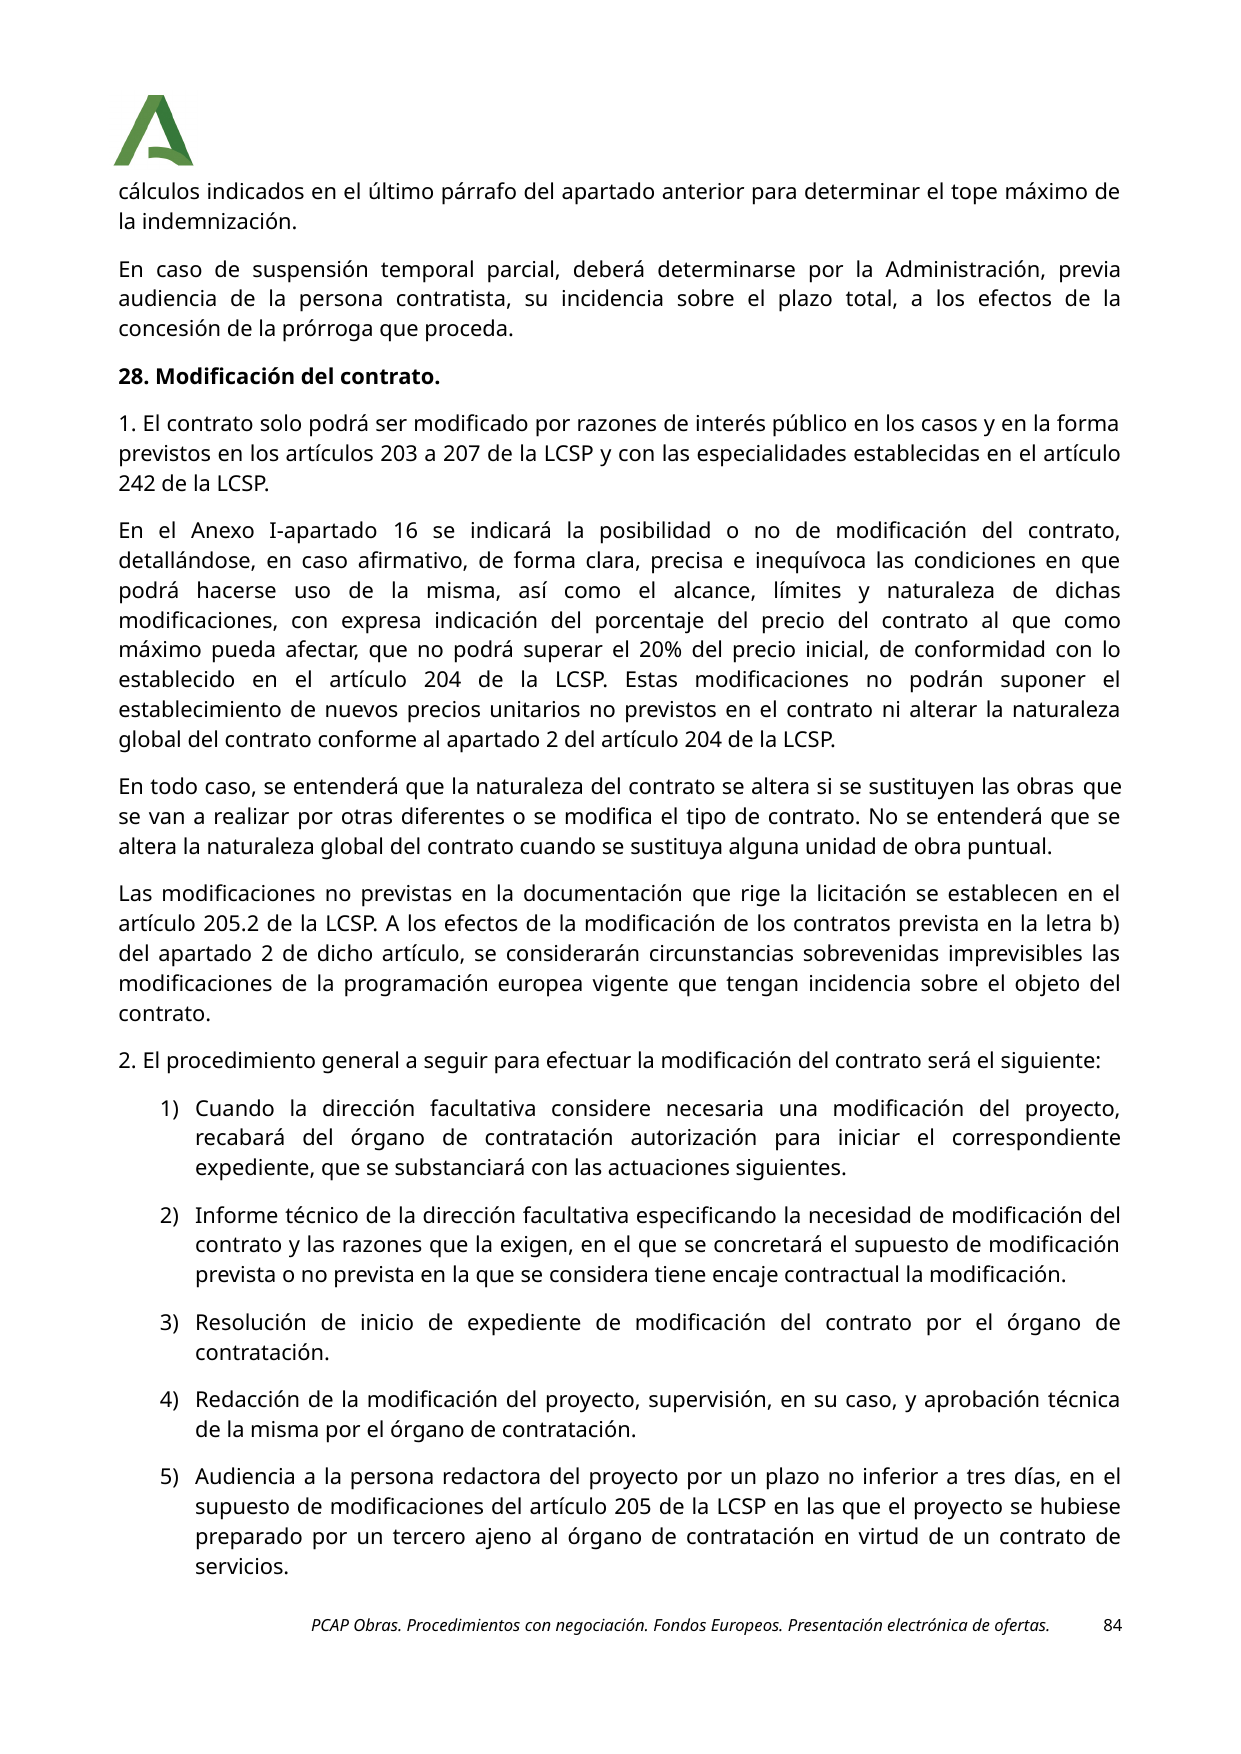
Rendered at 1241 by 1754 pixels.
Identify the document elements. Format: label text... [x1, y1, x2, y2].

text 5) Audiencia a la persona redactora del proyecto por un plazo no inferior a tres días, en el supuesto de modificaciones del artículo 205 de la LCSP en las que el proyecto se hubiese preparado por un tercero ajeno al órgano de contratación en virtud de un contrato de servicios. [159, 1461, 1122, 1581]
text Las modificaciones no previstas en la documentación que rige la licitación se establecen en el artículo 205.2 de la LCSP. A los efectos de la modificación de los contratos prevista en la letra b) del apartado 2 de dicho artículo, se considerarán circunstancias sobrevenidas imprevisibles las modificaciones de la programación europea vigente que tengan incidencia sobre el objeto del contrato. [118, 878, 1122, 1027]
text En todo caso, se entenderá que la naturaleza del contrato se altera si se sustituyen las obras que se van a realizar por otras diferentes o se modifica el tipo de contrato. No se entenderá que se altera la naturaleza global del contrato cuando se sustituya alguna unidad de obra puntual. [118, 771, 1122, 861]
text En el Anexo I-apartado 16 se indicará la posibilidad o no de modificación del contrato, detallándose, en caso afirmativo, de forma clara, precisa e inequívoca las condiciones en que podrá hacerse uso de la misma, así como el alcance, límites y naturaleza de dichas modificaciones, con expresa indicación del porcentaje del precio del contrato al que como máximo pueda afectar, que no podrá superar el 20% del precio inicial, de conformidad con lo establecido en el artículo 204 de la LCSP. Estas modificaciones no podrán suponer el establecimiento de nuevos precios unitarios no previstos en el contrato ni alterar la naturaleza global del contrato conforme al apartado 2 del artículo 204 de la LCSP. [118, 515, 1122, 754]
picture [109, 90, 198, 170]
text 1) Cuando la dirección facultativa considere necesaria una modificación del proyecto, recabará del órgano de contratación autorización para iniciar el correspondiente expediente, que se substanciará con las actuaciones siguientes. [159, 1093, 1122, 1182]
subtitle 28. Modificación del contrato. [118, 361, 1122, 391]
text En caso de suspensión temporal parcial, deberá determinarse por la Administración, previa audiencia de la persona contratista, su incidencia sobre el plazo total, a los efectos de la concesión de la prórroga que proceda. [118, 254, 1122, 343]
text 3) Resolución de inicio de expediente de modificación del contrato por el órgano de contratación. [159, 1307, 1122, 1366]
text 2. El procedimiento general a seguir para efectuar la modificación del contrato será el siguiente: [118, 1045, 1122, 1075]
text 1. El contrato solo podrá ser modificado por razones de interés público en los casos y en la forma previstos en los artículos 203 a 207 de la LCSP y con las especialidades establecidas en el artículo 242 de la LCSP. [118, 408, 1122, 498]
text 4) Redacción de la modificación del proyecto, supervisión, en su caso, y aprobación técnica de la misma por el órgano de contratación. [159, 1384, 1122, 1444]
text 2) Informe técnico de la dirección facultativa especificando la necesidad de modificación del contrato y las razones que la exigen, en el que se concretará el supuesto de modificación prevista o no prevista en la que se considera tiene encaje contractual la modificación. [159, 1200, 1122, 1289]
text cálculos indicados en el último párrafo del apartado anterior para determinar el tope máximo de la indemnización. [118, 176, 1122, 236]
